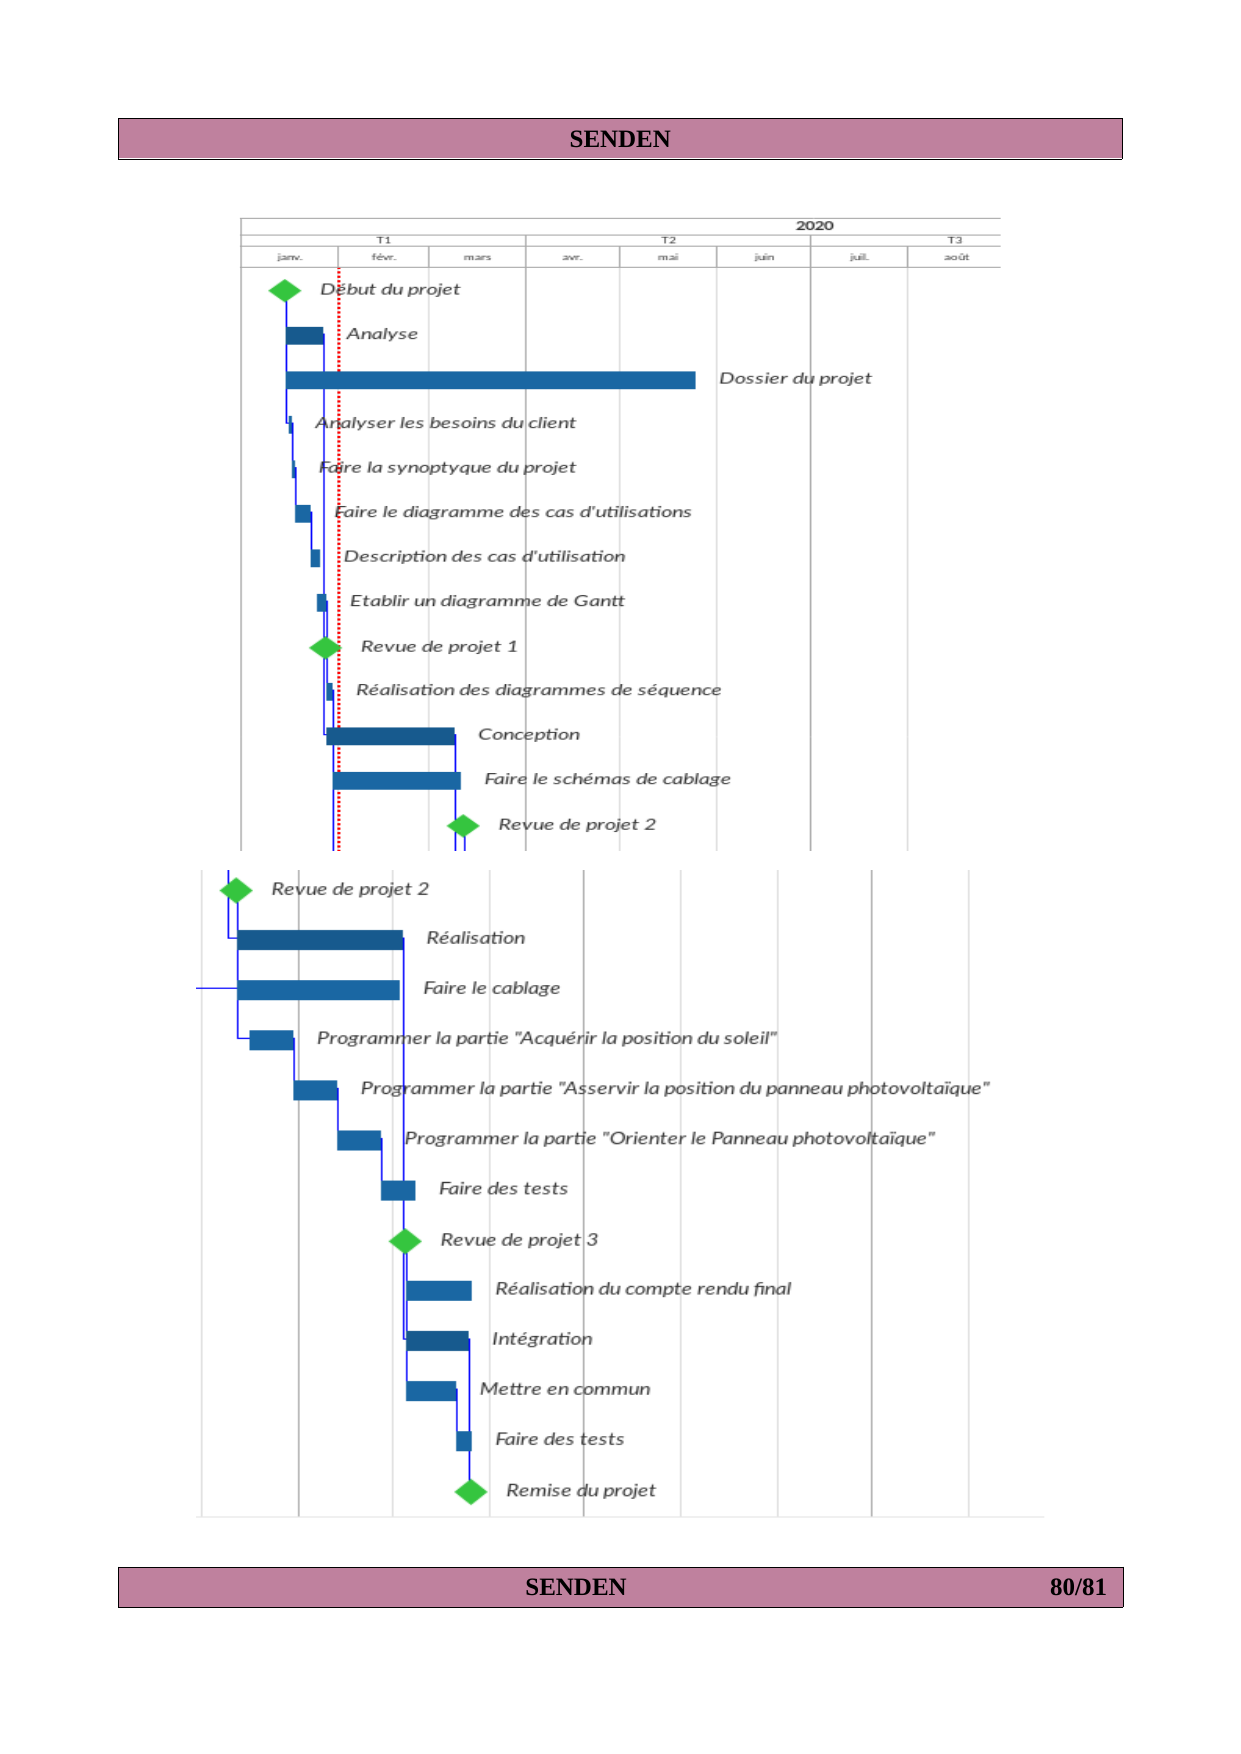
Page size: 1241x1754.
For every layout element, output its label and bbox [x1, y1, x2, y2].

picture [239, 209, 1001, 851]
picture [196, 870, 1045, 1519]
